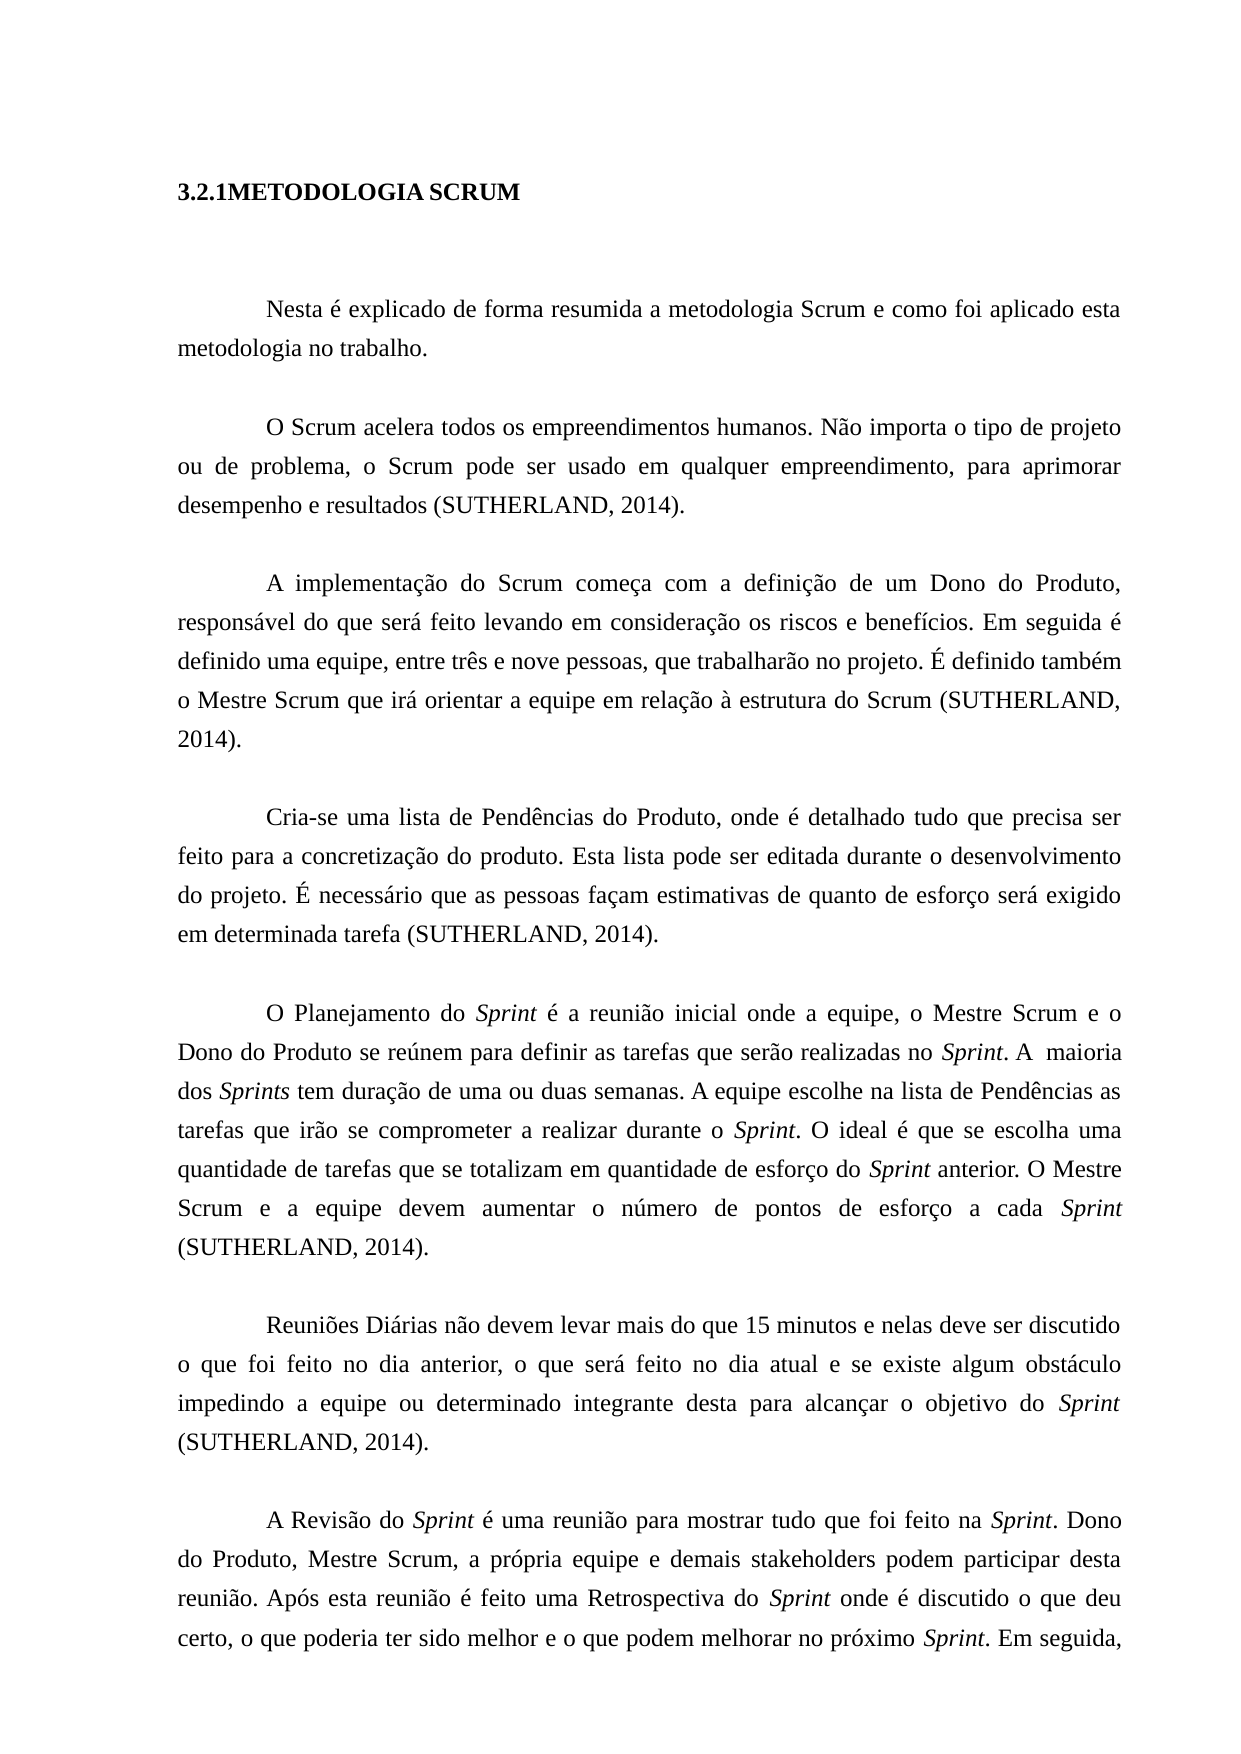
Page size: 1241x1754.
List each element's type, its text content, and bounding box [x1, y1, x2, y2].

text Nesta é explicado de forma resumida a metodologia Scrum e como foi aplicado esta metodologia no trabalho. [177, 294, 1122, 362]
text O Scrum acelera todos os empreendimentos humanos. Não importa o tipo de projeto ou de problema, o Scrum pode ser usado em qualquer empreendimento, para aprimorar desempenho e resultados (SUTHERLAND, 2014). [177, 412, 1122, 518]
text Cria-se uma lista de Pendências do Produto, onde é detalhado tudo que precisa ser feito para a concretização do produto. Esta lista pode ser editada durante o desenvolvimento do projeto. É necessário que as pessoas façam estimativas de quanto de esforço será exigido em determinada tarefa (SUTHERLAND, 2014). [177, 802, 1122, 948]
text A implementação do Scrum começa com a definição de um Dono do Produto, responsável do que será feito levando em consideração os riscos e benefícios. Em seguida é definido uma equipe, entre três e nove pessoas, que trabalharão no projeto. É definido também o Mestre Scrum que irá orientar a equipe em relação à estrutura do Scrum (SUTHERLAND, 2014). [177, 568, 1122, 753]
text Reuniões Diárias não devem levar mais do que 15 minutos e nelas deve ser discutido o que foi feito no dia anterior, o que será feito no dia atual e se existe algum obstáculo impedindo a equipe ou determinado integrante desta para alcançar o objetivo do Sprint (SUTHERLAND, 2014). [177, 1310, 1122, 1456]
subtitle Metodologia Scrum [177, 177, 1122, 206]
text A Revisão do Sprint é uma reunião para mostrar tudo que foi feito na Sprint. Dono do Produto, Mestre Scrum, a própria equipe e demais stakeholders podem participar desta reunião. Após esta reunião é feito uma Retrospectiva do Sprint onde é discutido o que deu certo, o que poderia ter sido melhor e o que podem melhorar no próximo Sprint. Em seguida, [177, 1505, 1122, 1651]
text O Planejamento do Sprint é a reunião inicial onde a equipe, o Mestre Scrum e o Dono do Produto se reúnem para definir as tarefas que serão realizadas no Sprint. A maioria dos Sprints tem duração de uma ou duas semanas. A equipe escolhe na lista de Pendências as tarefas que irão se comprometer a realizar durante o Sprint. O ideal é que se escolha uma quantidade de tarefas que se totalizam em quantidade de esforço do Sprint anterior. O Mestre Scrum e a equipe devem aumentar o número de pontos de esforço a cada Sprint (SUTHERLAND, 2014). [177, 998, 1122, 1261]
